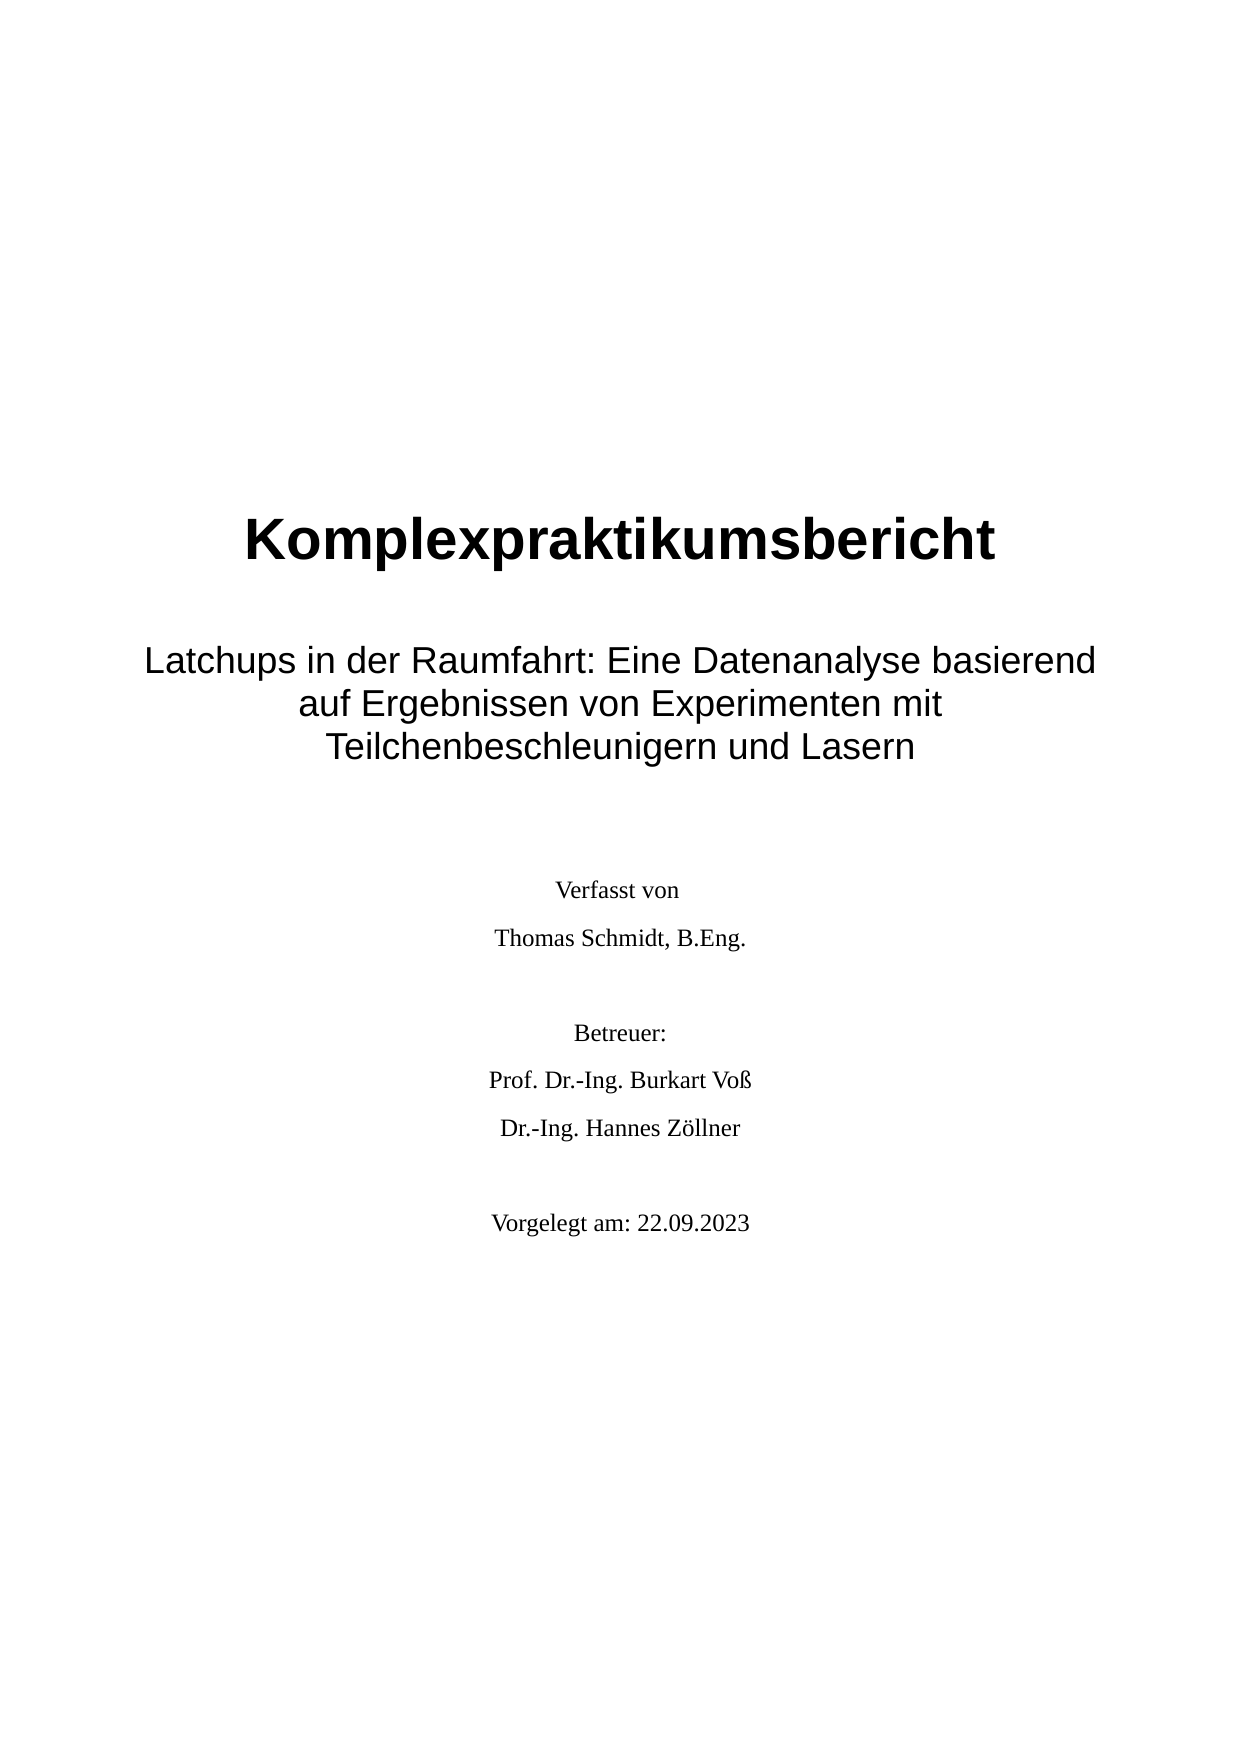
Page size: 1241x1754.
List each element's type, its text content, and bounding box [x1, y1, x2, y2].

text Vorgelegt am: 22.09.2023 [118, 1208, 1122, 1237]
text Verfasst von [118, 875, 1122, 904]
text Prof. Dr.-Ing. Burkart Voß [118, 1065, 1122, 1094]
text Thomas Schmidt, B.Eng. [118, 923, 1122, 951]
text Betreuer: [118, 1018, 1122, 1047]
text Dr.-Ing. Hannes Zöllner [118, 1113, 1122, 1142]
title Komplexpraktikumsbericht [118, 504, 1122, 572]
subtitle Latchups in der Raumfahrt: Eine Datenanalyse basierend auf Ergebnissen von Experimenten mit Teilchenbeschleunigern und Lasern [118, 638, 1122, 767]
